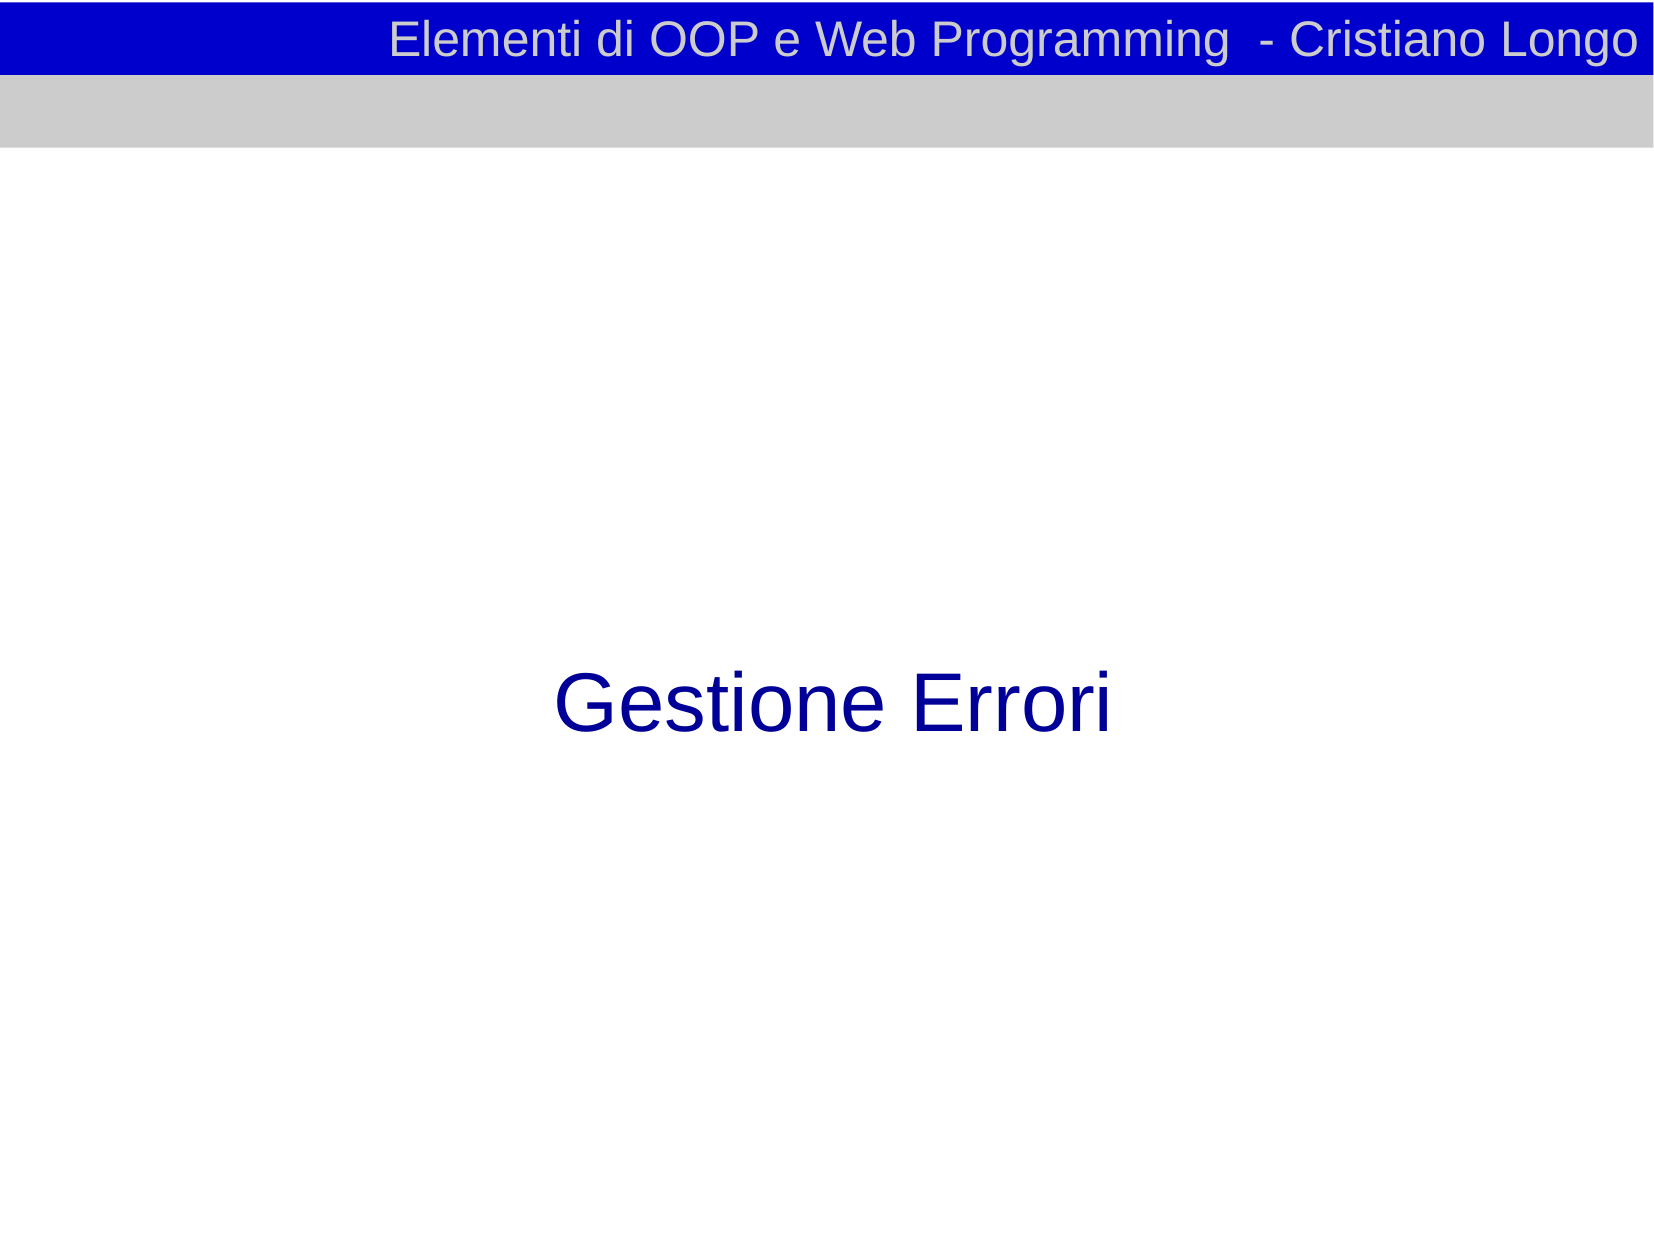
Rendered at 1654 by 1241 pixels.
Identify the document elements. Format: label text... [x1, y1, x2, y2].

title Elementi di OOP e Web Programming - Cristiano Longo [0, 2, 1654, 75]
title [0, 75, 1654, 148]
subtitle Gestione Errori [90, 342, 1579, 1062]
